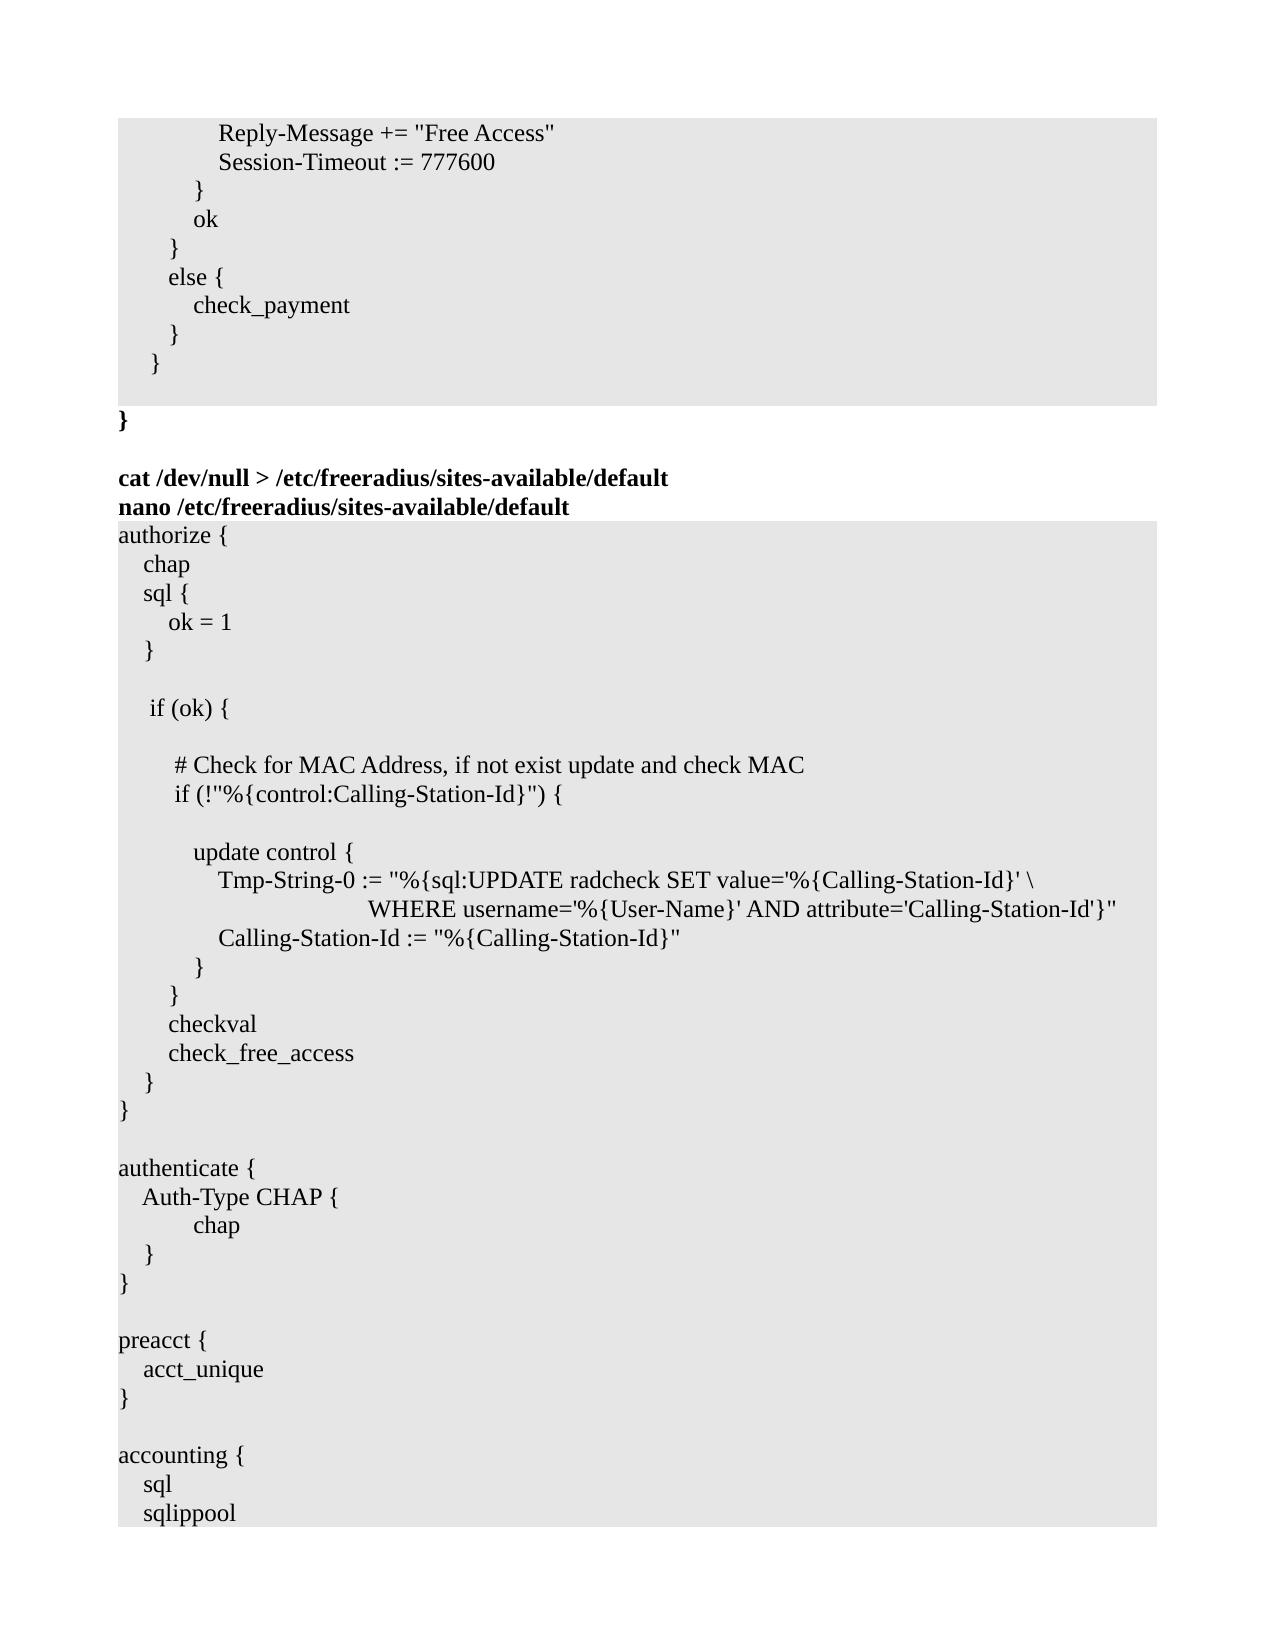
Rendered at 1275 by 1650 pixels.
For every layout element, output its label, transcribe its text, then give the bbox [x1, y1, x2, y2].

text } [118, 406, 1157, 434]
text else { [118, 262, 1157, 291]
text sql [118, 1469, 1157, 1498]
text Reply-Message += "Free Access" [118, 118, 1157, 147]
text # Check for MAC Address, if not exist update and check MAC [118, 751, 1157, 779]
text Session-Timeout := 777600 [118, 147, 1157, 176]
text WHERE username='%{User-Name}' AND attribute='Calling-Station-Id'}" [118, 894, 1157, 923]
text chap [118, 1211, 1157, 1239]
text check_free_access [118, 1038, 1157, 1067]
text accounting { [118, 1441, 1157, 1469]
text Calling-Station-Id := "%{Calling-Station-Id}" [118, 923, 1157, 952]
text } [118, 1268, 1157, 1297]
text } [118, 176, 1157, 204]
text Tmp-String-0 := "%{sql:UPDATE radcheck SET value='%{Calling-Station-Id}' \ [118, 866, 1157, 894]
text } [118, 319, 1157, 348]
text if (!"%{control:Calling-Station-Id}") { [118, 779, 1157, 808]
text checkval [118, 1009, 1157, 1038]
text } [118, 1239, 1157, 1268]
text authenticate { [118, 1153, 1157, 1182]
text } [118, 952, 1157, 981]
text acct_unique [118, 1354, 1157, 1383]
text } [118, 233, 1157, 262]
text preacct { [118, 1326, 1157, 1354]
text if (ok) { [118, 693, 1157, 722]
text } [118, 348, 1157, 377]
text } [118, 636, 1157, 664]
text chap [118, 549, 1157, 578]
text ok = 1 [118, 607, 1157, 636]
text Auth-Type CHAP { [118, 1182, 1157, 1211]
text check_payment [118, 291, 1157, 319]
text } [118, 1067, 1157, 1096]
text } [118, 1383, 1157, 1412]
text nano /etc/freeradius/sites-available/default [118, 492, 1157, 521]
text ok [118, 204, 1157, 233]
text authorize { [118, 521, 1157, 549]
text } [118, 1096, 1157, 1124]
text update control { [118, 837, 1157, 866]
text sql { [118, 578, 1157, 607]
text cat /dev/null > /etc/freeradius/sites-available/default [118, 463, 1157, 492]
text } [118, 981, 1157, 1009]
text sqlippool [118, 1498, 1157, 1527]
